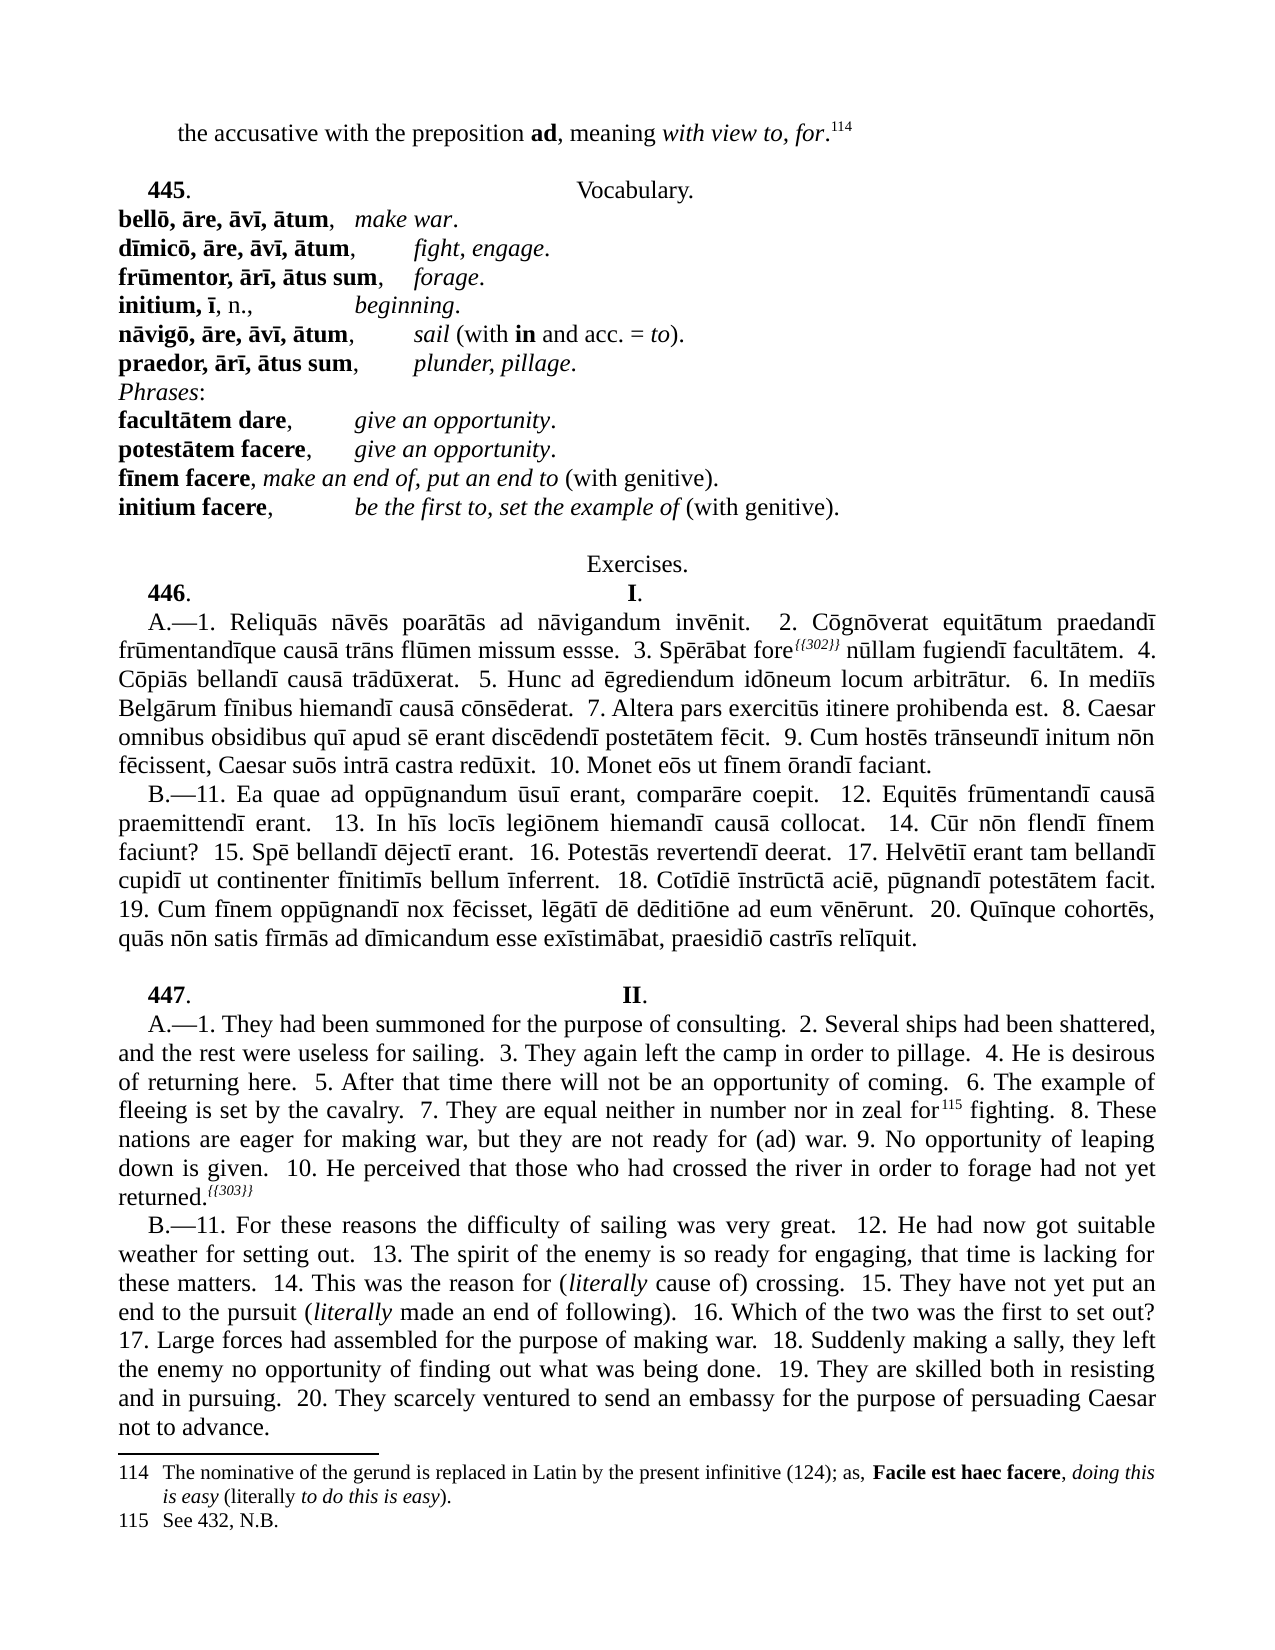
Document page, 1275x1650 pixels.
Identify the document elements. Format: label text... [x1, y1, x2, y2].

text B.—11. Ea quae ad oppūgnandum ūsuī erant, comparāre coepit. 12. Equitēs frūmentandī causā praemittendī erant. 13. In hīs locīs legiōnem hiemandī causā collocat. 14. Cūr nōn flendī fīnem faciunt? 15. Spē bellandī dējectī erant. 16. Potestās revertendī deerat. 17. Helvētiī erant tam bellandī cupidī ut continenter fīnitimīs bellum īnferrent. 18. Cotīdiē īnstrūctā aciē, pūgnandī potestātem facit. 19. Cum fīnem oppūgnandī nox fēcisset, lēgātī dē dēditiōne ad eum vēnērunt. 20. Quīnque cohortēs, quās nōn satis fīrmās ad dīmicandum esse exīstimābat, praesidiō castrīs relīquit. [118, 779, 1157, 952]
text 445. Vocabulary. [118, 176, 1157, 204]
text facultātem dare, give an opportunity. [118, 406, 1157, 434]
text fīnem facere, make an end of, put an end to (with genitive). [118, 463, 1157, 492]
text The nominative of the gerund is replaced in Latin by the present infinitive (124); as, Facile est haec facere, doing this is easy (literally to do this is easy). [118, 1460, 1157, 1508]
text Phrases: [118, 377, 1157, 406]
text potestātem facere, give an opportunity. [118, 434, 1157, 463]
text the accusative with the preposition ad, meaning with view to, for. [118, 118, 1157, 147]
text A.—1. They had been summoned for the purpose of consulting. 2. Several ships had been shattered, and the rest were useless for sailing. 3. They again left the camp in order to pillage. 4. He is desirous of returning here. 5. After that time there will not be an opportunity of coming. 6. The example of fleeing is set by the cavalry. 7. They are equal neither in number nor in zeal for fighting. 8. These nations are eager for making war, but they are not ready for (ad) war. 9. No opportunity of leaping down is given. 10. He perceived that those who had crossed the river in order to forage had not yet returned.{{303}} [118, 1009, 1157, 1211]
text frūmentor, ārī, ātus sum, forage. [118, 262, 1157, 291]
text 446. I. [118, 578, 1157, 607]
text initium facere, be the first to, set the example of (with genitive). [118, 492, 1157, 521]
text bellō, āre, āvī, ātum, make war. [118, 204, 1157, 233]
text 447. II. [118, 981, 1157, 1009]
text See 432, N.B. [118, 1508, 1157, 1532]
text Exercises. [118, 549, 1157, 578]
text initium, ī, n., beginning. [118, 291, 1157, 319]
text dīmicō, āre, āvī, ātum, fight, engage. [118, 233, 1157, 262]
text praedor, ārī, ātus sum, plunder, pillage. [118, 348, 1157, 377]
text nāvigō, āre, āvī, ātum, sail (with in and acc. = to). [118, 319, 1157, 348]
text B.—11. For these reasons the difficulty of sailing was very great. 12. He had now got suitable weather for setting out. 13. The spirit of the enemy is so ready for engaging, that time is lacking for these matters. 14. This was the reason for (literally cause of) crossing. 15. They have not yet put an end to the pursuit (literally made an end of following). 16. Which of the two was the first to set out? 17. Large forces had assembled for the purpose of making war. 18. Suddenly making a sally, they left the enemy no opportunity of finding out what was being done. 19. They are skilled both in resisting and in pursuing. 20. They scarcely ventured to send an embassy for the purpose of persuading Caesar not to advance. [118, 1211, 1157, 1441]
text A.—1. Reliquās nāvēs poarātās ad nāvigandum invēnit. 2. Cōgnōverat equitātum praedandī frūmentandīque causā trāns flūmen missum essse. 3. Spērābat fore{{302}} nūllam fugiendī facultātem. 4. Cōpiās bellandī causā trādūxerat. 5. Hunc ad ēgrediendum idōneum locum arbitrātur. 6. In mediīs Belgārum fīnibus hiemandī causā cōnsēderat. 7. Altera pars exercitūs itinere prohibenda est. 8. Caesar omnibus obsidibus quī apud sē erant discēdendī postetātem fēcit. 9. Cum hostēs trānseundī initum nōn fēcissent, Caesar suōs intrā castra redūxit. 10. Monet eōs ut fīnem ōrandī faciant. [118, 607, 1157, 779]
